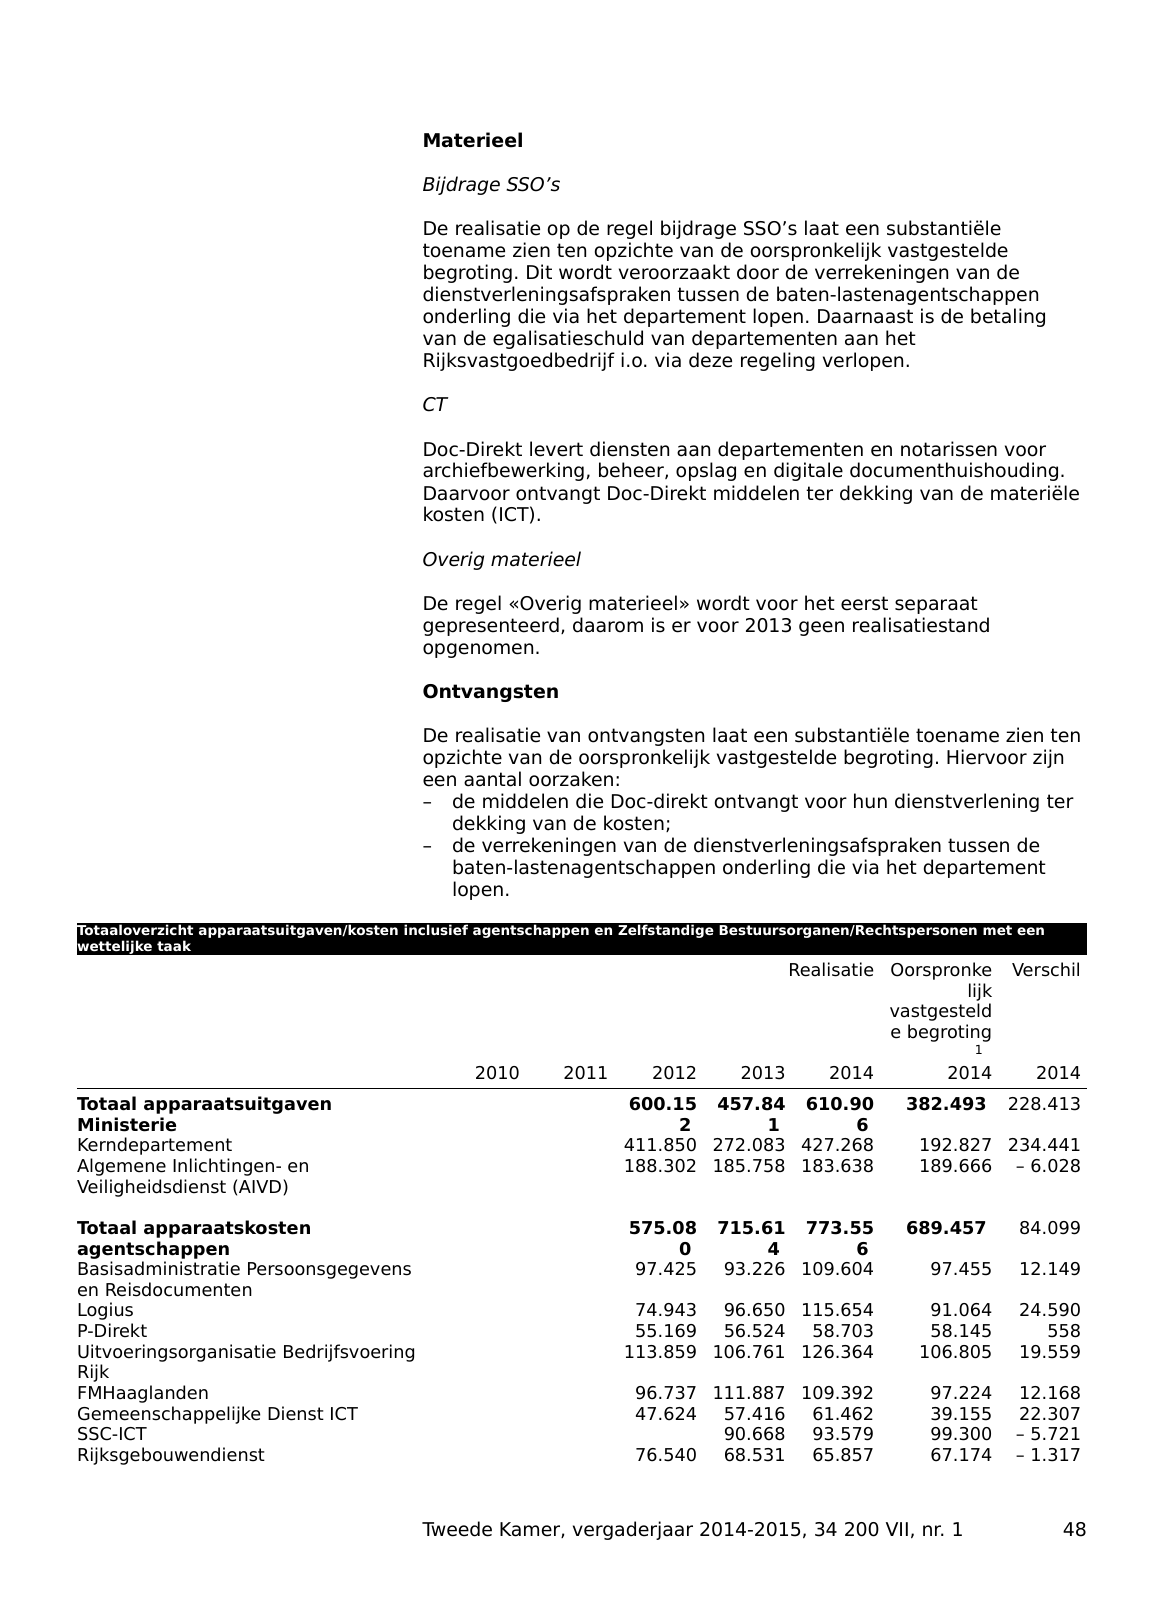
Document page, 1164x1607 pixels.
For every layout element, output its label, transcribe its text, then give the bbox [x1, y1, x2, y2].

table_cell 47.624 [614, 1404, 703, 1424]
table_cell [526, 1089, 614, 1135]
table_cell 234.441 [998, 1135, 1087, 1156]
table_cell Algemene Inlichtingen- en Veiligheidsdienst (AIVD) [77, 1156, 437, 1197]
table_cell – 6.028 [998, 1156, 1087, 1197]
text – de verrekeningen van de dienstverleningsafspraken tussen de baten-lastenagentschappen onderling die via het departement lopen. [422, 835, 1087, 901]
table_cell 58.145 [880, 1321, 998, 1342]
table_cell [437, 1089, 526, 1135]
table_cell 56.524 [703, 1321, 791, 1342]
table_cell Verschil [998, 955, 1087, 1063]
table_cell 97.224 [880, 1383, 998, 1403]
text De regel «Overig materieel» wordt voor het eerst separaat gepresenteerd, daarom is er voor 2013 geen realisatiestand opgenomen. [422, 593, 1087, 659]
table_cell 600.152 [614, 1089, 703, 1135]
table_cell [526, 1156, 614, 1197]
table_cell 575.080 [614, 1218, 703, 1259]
table_cell SSC-ICT [77, 1424, 437, 1445]
table_cell [526, 1424, 614, 1445]
table_cell [526, 1404, 614, 1424]
table_cell 22.307 [998, 1404, 1087, 1424]
table_cell 2013 [703, 1063, 791, 1088]
table_cell 61.462 [791, 1404, 880, 1424]
table_cell [614, 1424, 703, 1445]
table_cell [437, 1321, 526, 1342]
table_cell 19.559 [998, 1342, 1087, 1383]
table_cell 113.859 [614, 1342, 703, 1383]
table_cell – 1.317 [998, 1445, 1087, 1465]
table_cell Gemeenschappelijke Dienst ICT [77, 1404, 437, 1424]
table_cell 457.841 [703, 1089, 791, 1135]
table_cell 115.654 [791, 1300, 880, 1321]
table_cell [437, 1300, 526, 1321]
table_cell 111.887 [703, 1383, 791, 1403]
table_cell [77, 1197, 437, 1218]
table_cell [614, 1197, 703, 1218]
table_cell 93.579 [791, 1424, 880, 1445]
table_cell [437, 1156, 526, 1197]
table_cell 65.857 [791, 1445, 880, 1465]
table_cell 2011 [526, 1063, 614, 1088]
table_cell 96.650 [703, 1300, 791, 1321]
table_cell [437, 1342, 526, 1383]
table_header Totaaloverzicht apparaatsuitgaven/kosten inclusief agentschappen en Zelfstandige Bestuursorganen/Rechtspersonen met een wettelijke taak [77, 923, 1087, 954]
table_cell 24.590 [998, 1300, 1087, 1321]
table_cell [526, 1383, 614, 1403]
table_cell 97.455 [880, 1259, 998, 1300]
table_cell 84.099 [998, 1218, 1087, 1259]
table_cell [526, 1259, 614, 1300]
table_cell Realisatie [437, 955, 880, 1063]
table_cell Basisadministratie Persoonsgegevens en Reisdocumenten [77, 1259, 437, 1300]
table_cell 106.761 [703, 1342, 791, 1383]
table_cell 58.703 [791, 1321, 880, 1342]
table_cell 228.413 [998, 1089, 1087, 1135]
table_cell 2014 [998, 1063, 1087, 1088]
table_cell [437, 1404, 526, 1424]
table_cell [791, 1197, 880, 1218]
table_cell 2010 [437, 1063, 526, 1088]
table_cell 97.425 [614, 1259, 703, 1300]
text De realisatie op de regel bijdrage SSO’s laat een substantiële toename zien ten opzichte van de oorspronkelijk vastgestelde begroting. Dit wordt veroorzaakt door de verrekeningen van de dienstverleningsafspraken tussen de baten-lastenagentschappen onderling die via het departement lopen. Daarnaast is de betaling van de egalisatieschuld van departementen aan het Rijksvastgoedbedrijf i.o. via deze regeling verlopen. [422, 218, 1087, 372]
table_cell 76.540 [614, 1445, 703, 1465]
table_cell 2012 [614, 1063, 703, 1088]
subtitle Ontvangsten [422, 681, 1087, 703]
table_cell [437, 1197, 526, 1218]
table_cell Oorspronkelijk vastgestelde begroting 1 [880, 955, 998, 1063]
table_cell 773.556 [791, 1218, 880, 1259]
table_cell Rijksgebouwendienst [77, 1445, 437, 1465]
table_cell Logius [77, 1300, 437, 1321]
table_cell 185.758 [703, 1156, 791, 1197]
table_cell Totaal apparaatsuitgaven Ministerie [77, 1089, 437, 1135]
table_cell [526, 1197, 614, 1218]
table_cell [526, 1342, 614, 1383]
table_cell 689.457 [880, 1218, 998, 1259]
table_cell Uitvoeringsorganisatie Bedrijfsvoering Rijk [77, 1342, 437, 1383]
text De realisatie van ontvangsten laat een substantiële toename zien ten opzichte van de oorspronkelijk vastgestelde begroting. Hiervoor zijn een aantal oorzaken: [422, 725, 1087, 791]
table_cell 68.531 [703, 1445, 791, 1465]
table_cell 12.168 [998, 1383, 1087, 1403]
subtitle CT [422, 394, 1087, 416]
table_cell [526, 1321, 614, 1342]
table_cell Kerndepartement [77, 1135, 437, 1156]
table_cell [437, 1259, 526, 1300]
table_cell [703, 1197, 791, 1218]
table_cell 55.169 [614, 1321, 703, 1342]
table_cell [880, 1197, 998, 1218]
table_cell FMHaaglanden [77, 1383, 437, 1403]
table_cell 558 [998, 1321, 1087, 1342]
table_cell [437, 1135, 526, 1156]
table_cell 272.083 [703, 1135, 791, 1156]
table_cell [437, 1445, 526, 1465]
table_cell [437, 1218, 526, 1259]
subtitle Materieel [422, 130, 1087, 152]
table_cell 91.064 [880, 1300, 998, 1321]
table_cell 2014 [791, 1063, 880, 1088]
table_cell [998, 1197, 1087, 1218]
subtitle Bijdrage SSO’s [422, 174, 1087, 196]
table_cell 188.302 [614, 1156, 703, 1197]
table_cell 183.638 [791, 1156, 880, 1197]
table_cell Totaal apparaatskosten agentschappen [77, 1218, 437, 1259]
table_cell 106.805 [880, 1342, 998, 1383]
table_cell [526, 1135, 614, 1156]
table_cell [77, 1063, 437, 1088]
table_cell [526, 1445, 614, 1465]
table_cell [437, 1424, 526, 1445]
table_cell 57.416 [703, 1404, 791, 1424]
table_cell 93.226 [703, 1259, 791, 1300]
table_cell 382.493 [880, 1089, 998, 1135]
table_cell 126.364 [791, 1342, 880, 1383]
table_cell P-Direkt [77, 1321, 437, 1342]
table_cell 67.174 [880, 1445, 998, 1465]
table_cell 90.668 [703, 1424, 791, 1445]
table_cell 12.149 [998, 1259, 1087, 1300]
table_cell [437, 1383, 526, 1403]
table_cell [526, 1218, 614, 1259]
table_cell 2014 [880, 1063, 998, 1088]
table_cell – 5.721 [998, 1424, 1087, 1445]
table_cell 39.155 [880, 1404, 998, 1424]
table_cell 715.614 [703, 1218, 791, 1259]
table_cell 189.666 [880, 1156, 998, 1197]
table_cell [77, 955, 437, 1063]
table_cell 411.850 [614, 1135, 703, 1156]
table_cell [526, 1300, 614, 1321]
table_cell 192.827 [880, 1135, 998, 1156]
subtitle Overig materieel [422, 548, 1087, 571]
table_cell 99.300 [880, 1424, 998, 1445]
table_cell 610.906 [791, 1089, 880, 1135]
text – de middelen die Doc-direkt ontvangt voor hun dienstverlening ter dekking van de kosten; [422, 791, 1087, 835]
table_cell 109.392 [791, 1383, 880, 1403]
table_cell 109.604 [791, 1259, 880, 1300]
table_cell 427.268 [791, 1135, 880, 1156]
text Doc-Direkt levert diensten aan departementen en notarissen voor archiefbewerking, beheer, opslag en digitale documenthuishouding. Daarvoor ontvangt Doc-Direkt middelen ter dekking van de materiële kosten (ICT). [422, 438, 1087, 526]
table_cell 74.943 [614, 1300, 703, 1321]
table_cell 96.737 [614, 1383, 703, 1403]
